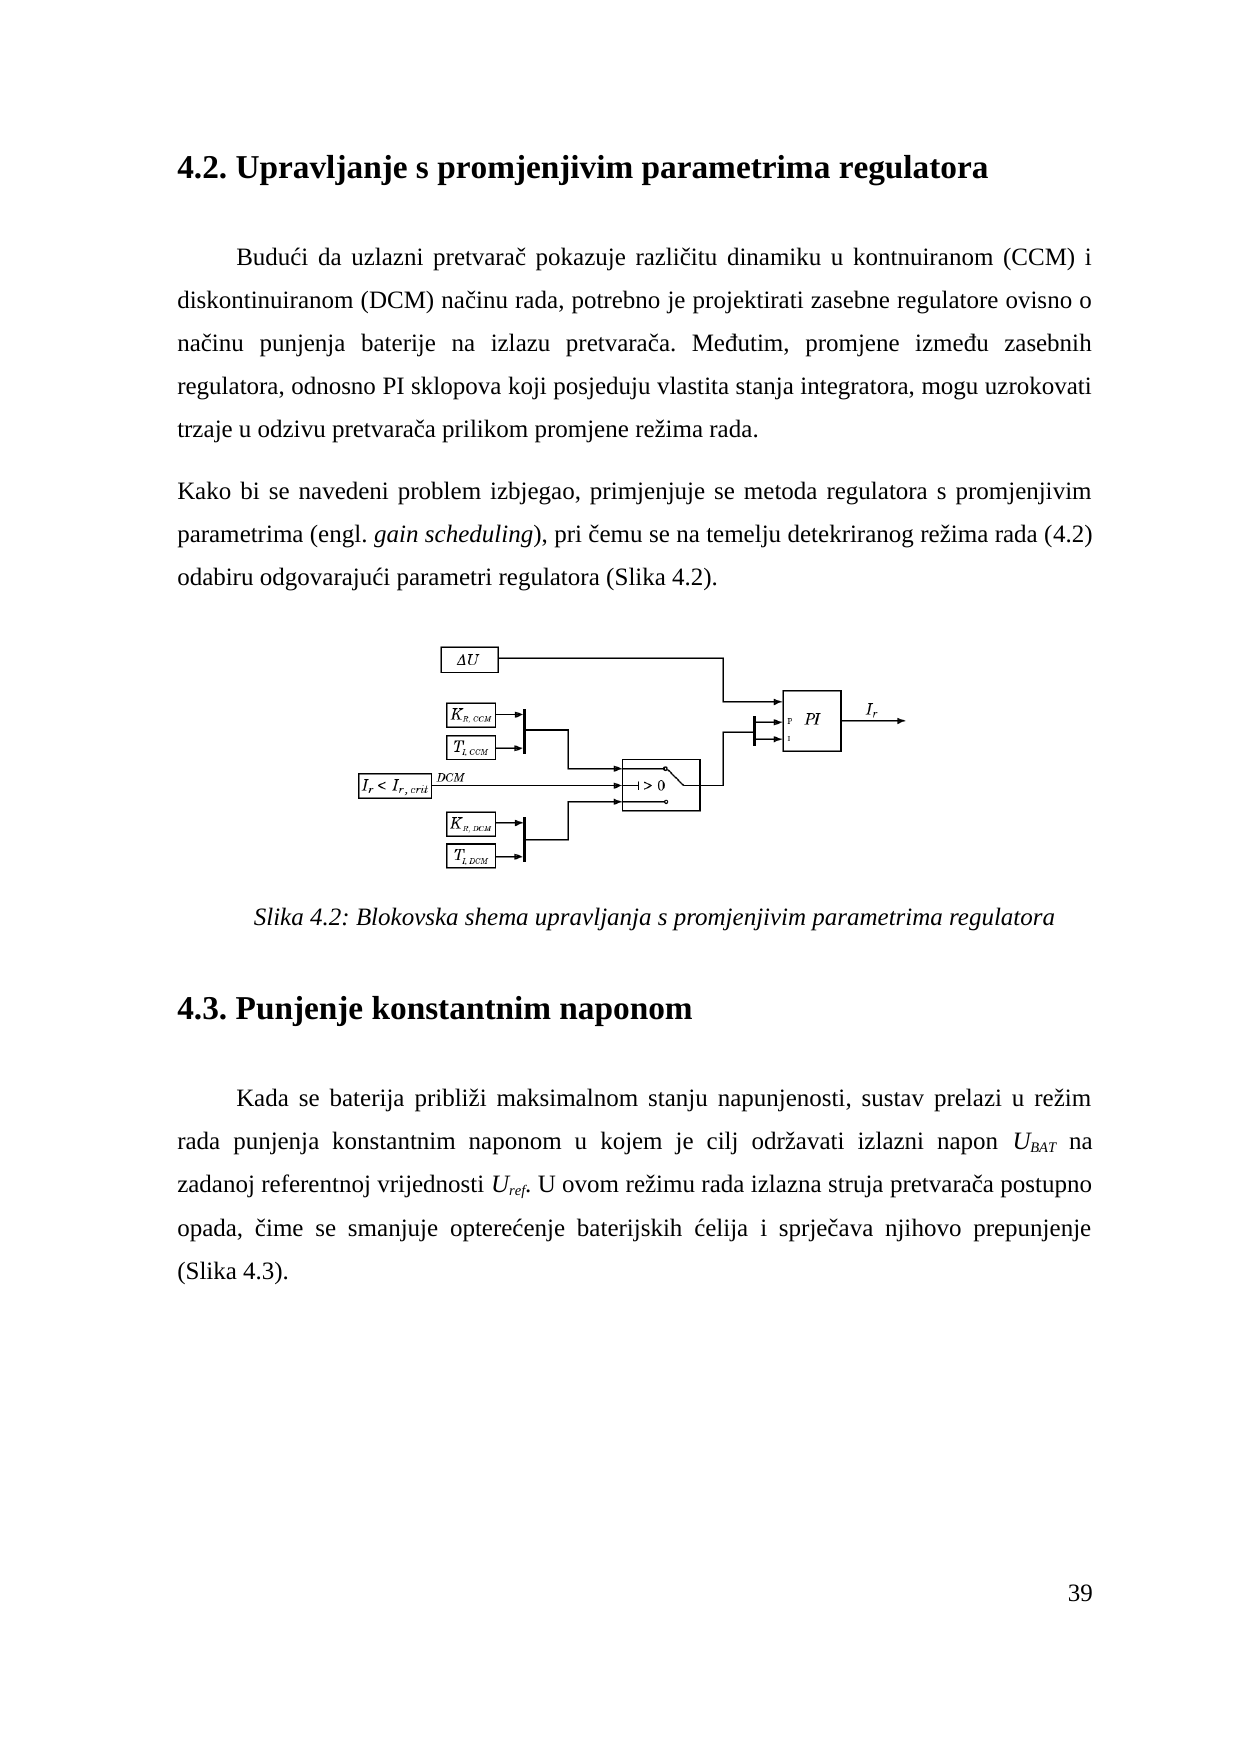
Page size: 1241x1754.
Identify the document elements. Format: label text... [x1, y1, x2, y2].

text Slika 4.2: Blokovska shema upravljanja s promjenjivim parametrima regulatora [177, 902, 1132, 930]
text Kada se baterija približi maksimalnom stanju napunjenosti, sustav prelazi u režim rada punjenja konstantnim naponom u kojem je cilj održavati izlazni napon UBAT na zadanoj referentnoj vrijednosti Uref. U ovom režimu rada izlazna struja pretvarača postupno opada, čime se smanjuje opterećenje baterijskih ćelija i sprječava njihovo prepunjenje (Slika 4.3). [177, 1083, 1093, 1284]
text Budući da uzlazni pretvarač pokazuje različitu dinamiku u kontnuiranom (CCM) i diskontinuiranom (DCM) načinu rada, potrebno je projektirati zasebne regulatore ovisno o načinu punjenja baterije na izlazu pretvarača. Međutim, promjene između zasebnih regulatora, odnosno PI sklopova koji posjeduju vlastita stanja integratora, mogu uzrokovati trzaje u odzivu pretvarača prilikom promjene režima rada. [177, 242, 1093, 443]
text Kako bi se navedeni problem izbjegao, primjenjuje se metoda regulatora s promjenjivim parametrima (engl. gain scheduling), pri čemu se na temelju detekriranog režima rada (4.2) odabiru odgovarajući parametri regulatora (Slika 4.2). [177, 476, 1093, 591]
subtitle Upravljanje s promjenjivim parametrima regulatora [177, 147, 1093, 185]
picture [302, 635, 1007, 877]
subtitle Punjenje konstantnim naponom [177, 988, 1093, 1027]
